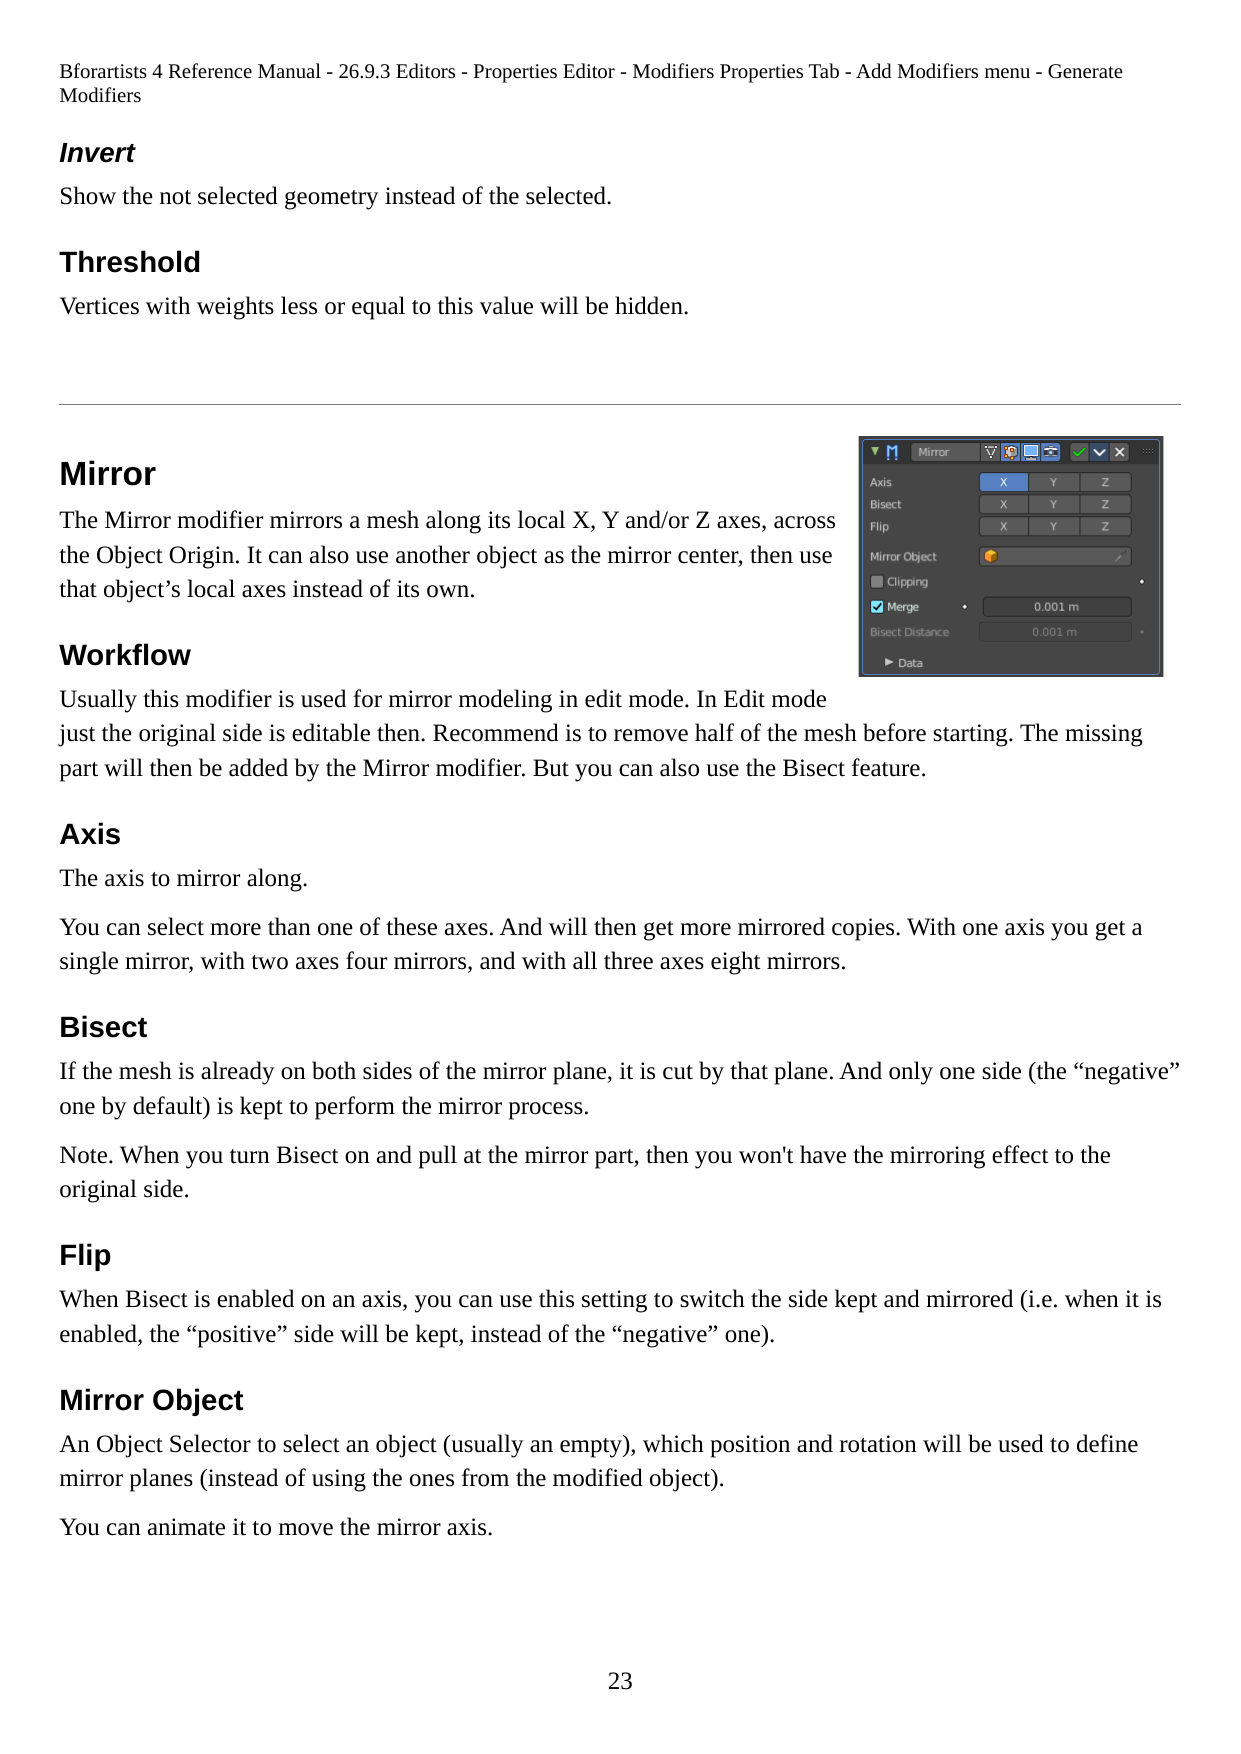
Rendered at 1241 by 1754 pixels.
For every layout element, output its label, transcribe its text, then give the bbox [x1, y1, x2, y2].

picture [858, 436, 1164, 677]
subtitle Bisect [59, 1010, 1181, 1044]
text Vertices with weights less or equal to this value will be hidden. [59, 291, 1181, 320]
subtitle Threshold [59, 245, 1181, 278]
text The axis to mirror along. [59, 863, 1181, 892]
subtitle Mirror Object [59, 1382, 1181, 1416]
text You can animate it to move the mirror axis. [59, 1512, 1181, 1541]
text The Mirror modifier mirrors a mesh along its local X, Y and/or Z axes, across the Object Origin. It can also use another object as the mirror center, then use that object’s local axes instead of its own. [59, 505, 858, 603]
text If the mesh is already on both sides of the mirror plane, it is cut by that plane. And only one side (the “negative” one by default) is kept to perform the mirror process. [59, 1056, 1181, 1119]
text Note. When you turn Bisect on and pull at the mirror part, then you won't have the mirroring effect to the original side. [59, 1140, 1181, 1203]
subtitle [1164, 638, 1181, 672]
text An Object Selector to select an object (usually an empty), which position and rotation will be used to define mirror planes (instead of using the ones from the modified object). [59, 1429, 1181, 1492]
subtitle Workflow [59, 638, 858, 672]
text When Bisect is enabled on an axis, you can use this setting to switch the side kept and mirrored (i.e. when it is enabled, the “positive” side will be kept, instead of the “negative” one). [59, 1284, 1181, 1347]
text Usually this modifier is used for mirror modeling in edit mode. In Edit mode just the original side is editable then. Recommend is to remove half of the mesh before starting. The missing part will then be added by the Mirror modifier. But you can also use the Bisect feature. [59, 684, 1181, 782]
subtitle Axis [59, 817, 1181, 850]
text Show the not selected geometry instead of the selected. [59, 181, 1181, 210]
text You can select more than one of these axes. And will then get more mirrored copies. With one axis you get a single mirror, with two axes four mirrors, and with all three axes eight mirrors. [59, 912, 1181, 975]
subtitle Flip [59, 1238, 1181, 1272]
subtitle [1164, 454, 1181, 493]
subtitle Invert [59, 137, 1181, 168]
subtitle Mirror [59, 454, 858, 493]
